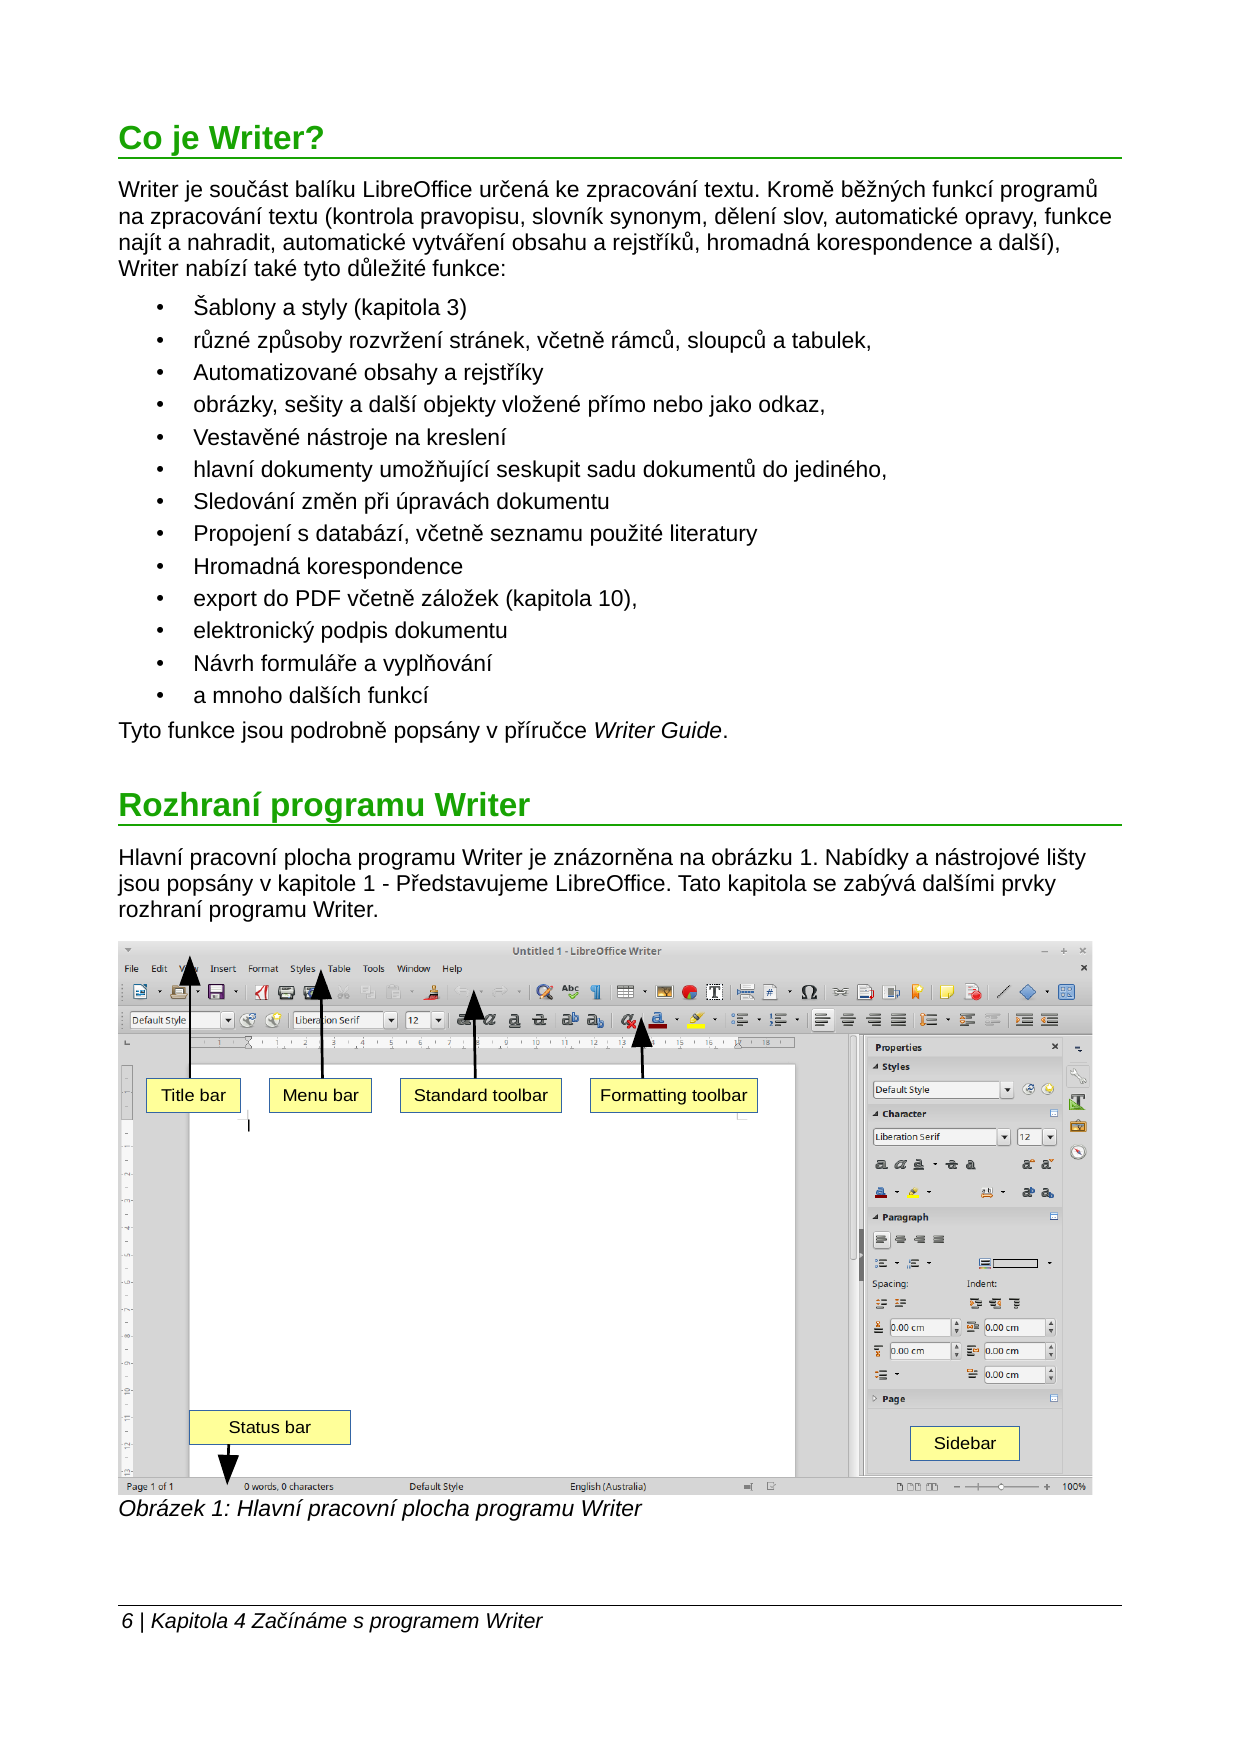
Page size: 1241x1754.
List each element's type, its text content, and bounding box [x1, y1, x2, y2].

subtitle Co je Writer? [118, 118, 1122, 157]
list různé způsoby rozvržení stránek, včetně rámců, sloupců a tabulek, [156, 327, 1122, 353]
list Hromadná korespondence [156, 553, 1122, 579]
list a mnoho dalších funkcí [156, 682, 1122, 708]
list export do PDF včetně záložek (kapitola 10), [156, 585, 1122, 611]
text Hlavní pracovní plocha programu Writer je znázorněna na obrázku 1. Nabídky a nástrojové lišty jsou popsány v kapitole 1 - Představujeme LibreOffice. Tato kapitola se zabývá dalšími prvky rozhraní programu Writer. [118, 843, 1122, 923]
text Obrázek 1: Hlavní pracovní plocha programu Writer [118, 1495, 1122, 1521]
subtitle Rozhraní programu Writer [118, 785, 1122, 824]
list Vestavěné nástroje na kreslení [156, 423, 1122, 450]
list obrázky, sešity a další objekty vložené přímo nebo jako odkaz, [156, 391, 1122, 417]
text Writer je součást balíku LibreOffice určená ke zpracování textu. Kromě běžných funkcí programů na zpracování textu (kontrola pravopisu, slovník synonym, dělení slov, automatické opravy, funkce najít a nahradit, automatické vytváření obsahu a rejstříků, hromadná korespondence a další), Writer nabízí také tyto důležité funkce: [118, 176, 1122, 282]
list elektronický podpis dokumentu [156, 617, 1122, 643]
list Návrh formuláře a vyplňování [156, 649, 1122, 676]
text Tyto funkce jsou podrobně popsány v příručce Writer Guide. [118, 717, 1122, 743]
list Sledování změn při úpravách dokumentu [156, 488, 1122, 514]
list Šablony a styly (kapitola 3) [156, 294, 1122, 321]
list hlavní dokumenty umožňující seskupit sadu dokumentů do jediného, [156, 456, 1122, 482]
list Propojení s databází, včetně seznamu použité literatury [156, 520, 1122, 547]
list Automatizované obsahy a rejstříky [156, 359, 1122, 385]
